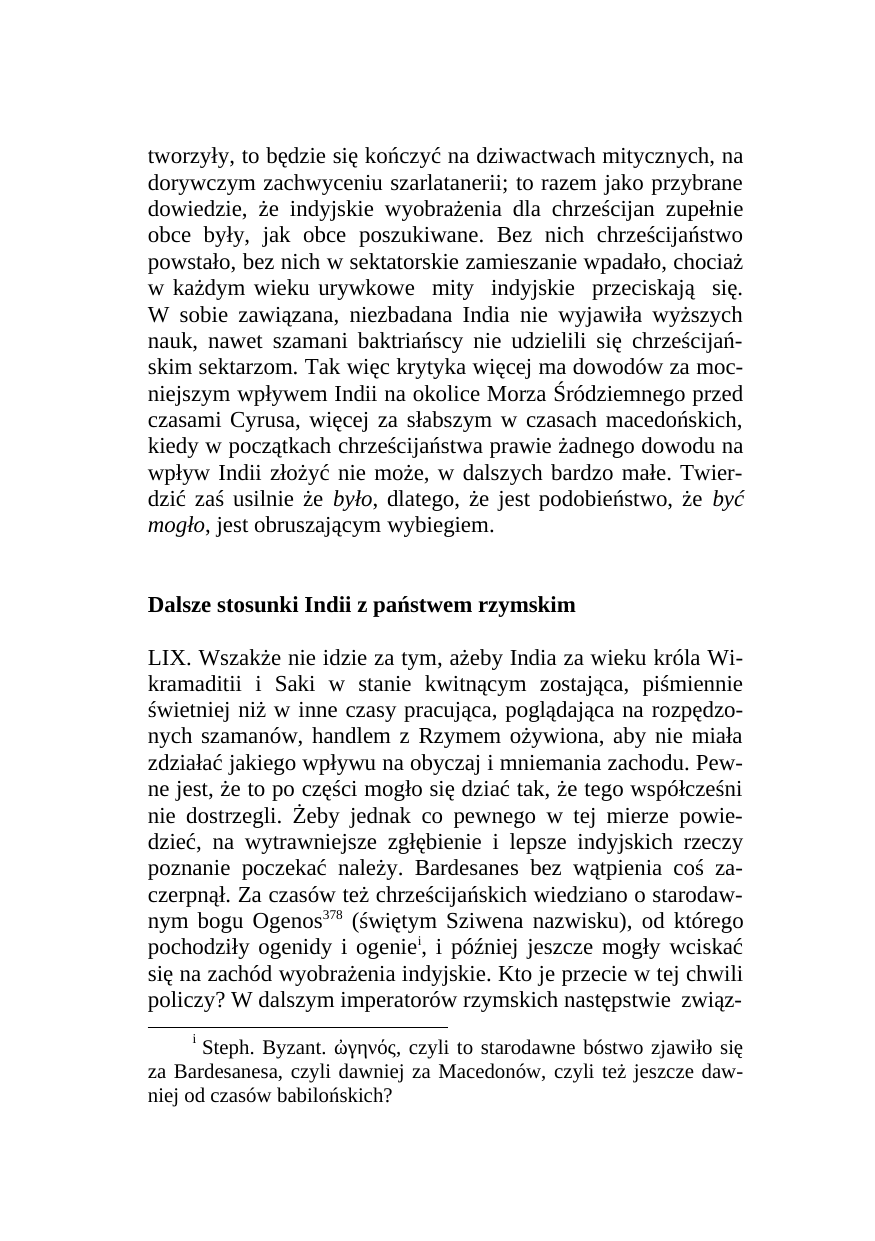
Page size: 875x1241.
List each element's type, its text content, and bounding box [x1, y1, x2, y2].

text LIX. Wszakże nie idzie za tym, ażeby India za wieku króla Wi- kramaditii i Saki w stanie kwitnącym zostająca, piśmiennie świetniej niż w inne czasy pracująca, poglądająca na rozpędzo- nych szamanów, handlem z Rzymem ożywiona, aby nie miała zdziałać jakiego wpływu na obyczaj i mniemania zachodu. Pew- ne jest, że to po części mogło się dziać tak, że tego współcześni nie dostrzegli. Żeby jednak co pewnego w tej mierze powie- dzieć, na wytrawniejsze zgłębienie i lepsze indyjskich rzeczy poznanie poczekać należy. Bardesanes bez wątpienia coś za- czerpnął. Za czasów też chrześcijańskich wiedziano o starodaw- nym bogu Ogenos378 (świętym Sziwena nazwisku), od którego pochodziły ogenidy i ogeniei, i później jeszcze mogły wciskać się na zachód wyobrażenia indyjskie. Kto je przecie w tej chwili policzy? W dalszym imperatorów rzymskich następstwie związ- [148, 643, 744, 1012]
subtitle Dalsze stosunki Indii z państwem rzymskim [148, 591, 868, 617]
text tworzyły, to będzie się kończyć na dziwactwach mitycznych, na dorywczym zachwyceniu szarlatanerii; to razem jako przybrane dowiedzie, że indyjskie wyobrażenia dla chrześcijan zupełnie obce były, jak obce poszukiwane. Bez nich chrześcijaństwo powstało, bez nich w sektatorskie zamieszanie wpadało, chociaż w każdym wieku urywkowe mity indyjskie przeciskają się. W sobie zawiązana, niezbadana India nie wyjawiła wyższych nauk, nawet szamani baktriańscy nie udzielili się chrześcijań- skim sektarzom. Tak więc krytyka więcej ma dowodów za moc- niejszym wpływem Indii na okolice Morza Śródziemnego przed czasami Cyrusa, więcej za słabszym w czasach macedońskich, kiedy w początkach chrześcijaństwa prawie żadnego dowodu na wpływ Indii złożyć nie może, w dalszych bardzo małe. Twier- dzić zaś usilnie że było, dlatego, że jest podobieństwo, że być mogło, jest obruszającym wybiegiem. [148, 142, 744, 538]
text i Steph. Byzant. ὠγηνός, czyli to starodawne bóstwo zjawiło się za Bardesanesa, czyli dawniej za Macedonów, czyli też jeszcze daw- niej od czasów babilońskich? [148, 1016, 744, 1107]
